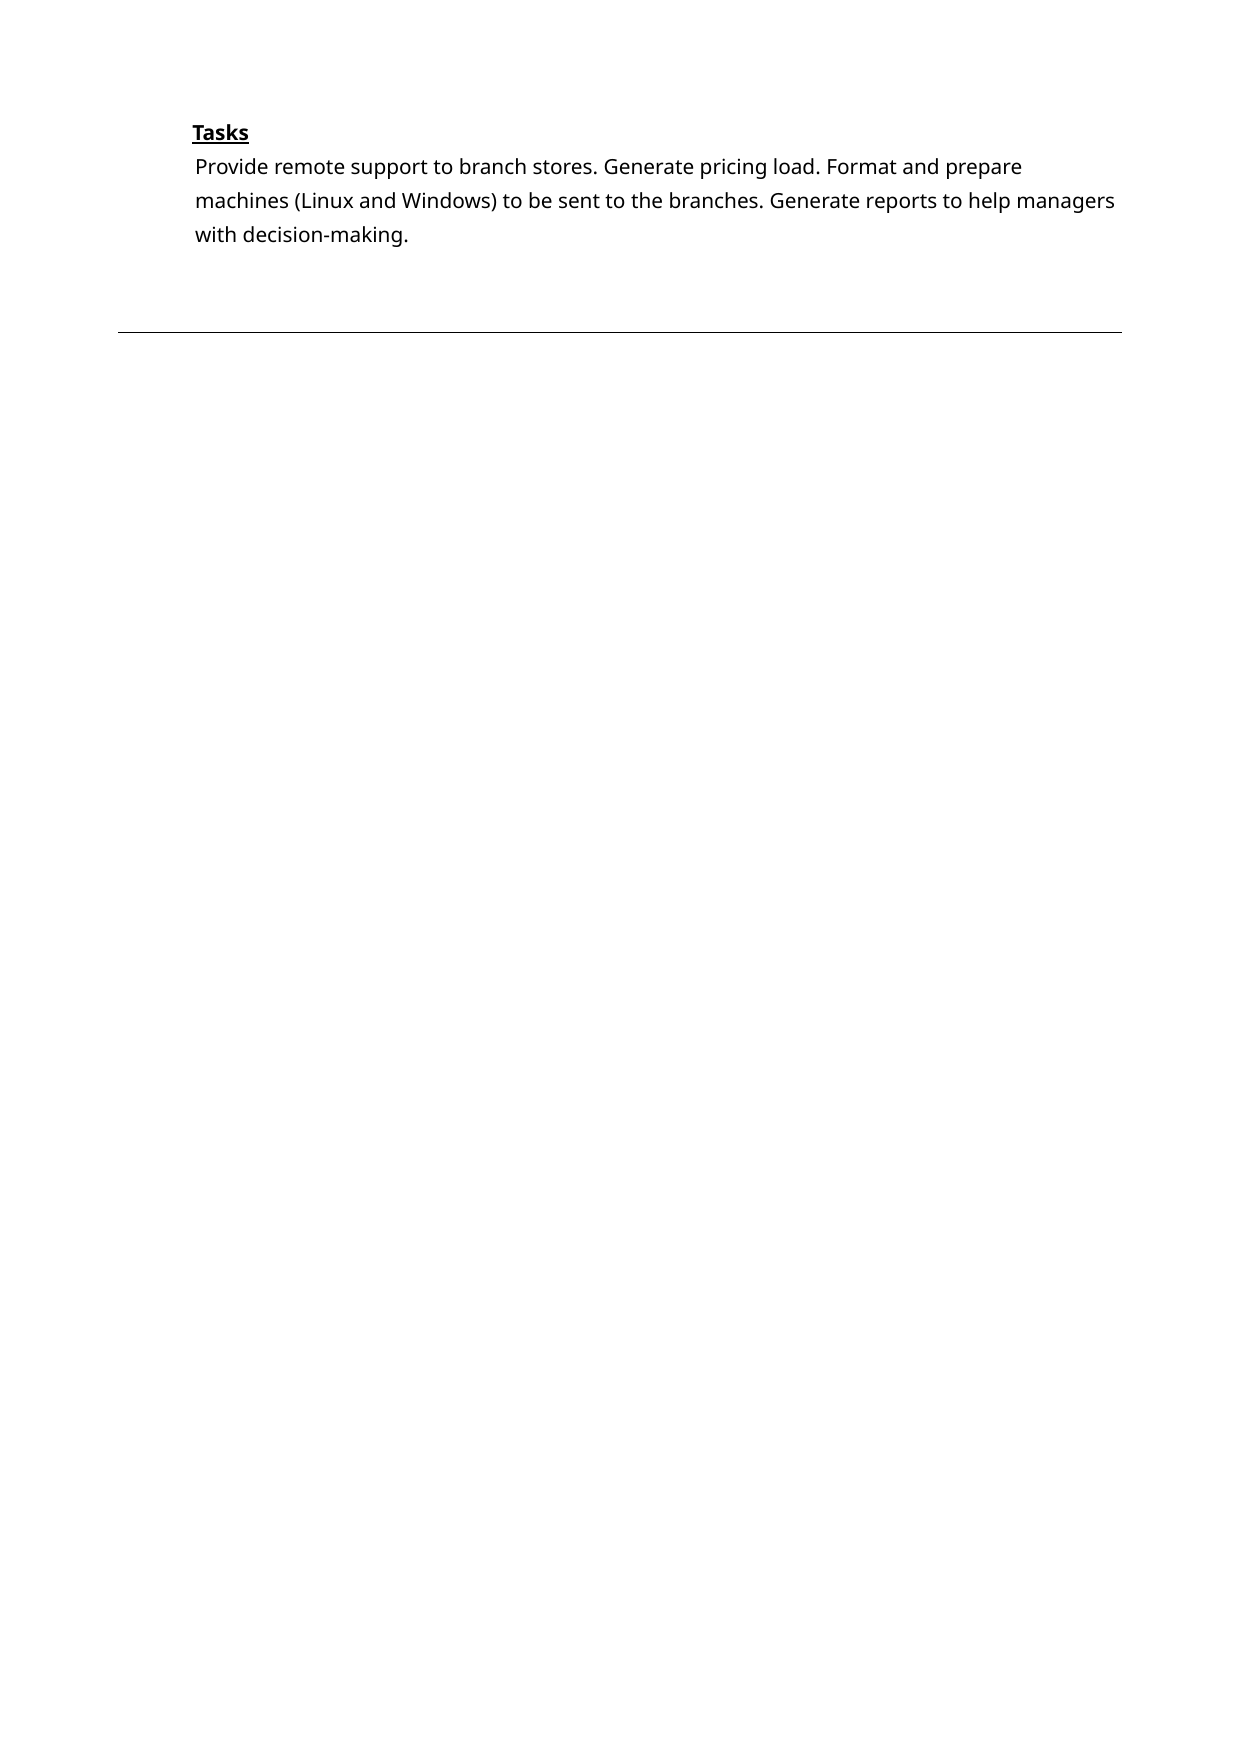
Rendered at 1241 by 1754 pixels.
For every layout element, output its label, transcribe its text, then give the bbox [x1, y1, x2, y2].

text Tasks [118, 118, 1122, 147]
text Provide remote support to branch stores. Generate pricing load. Format and prepare machines (Linux and Windows) to be sent to the branches. Generate reports to help managers with decision-making. [195, 152, 1122, 249]
